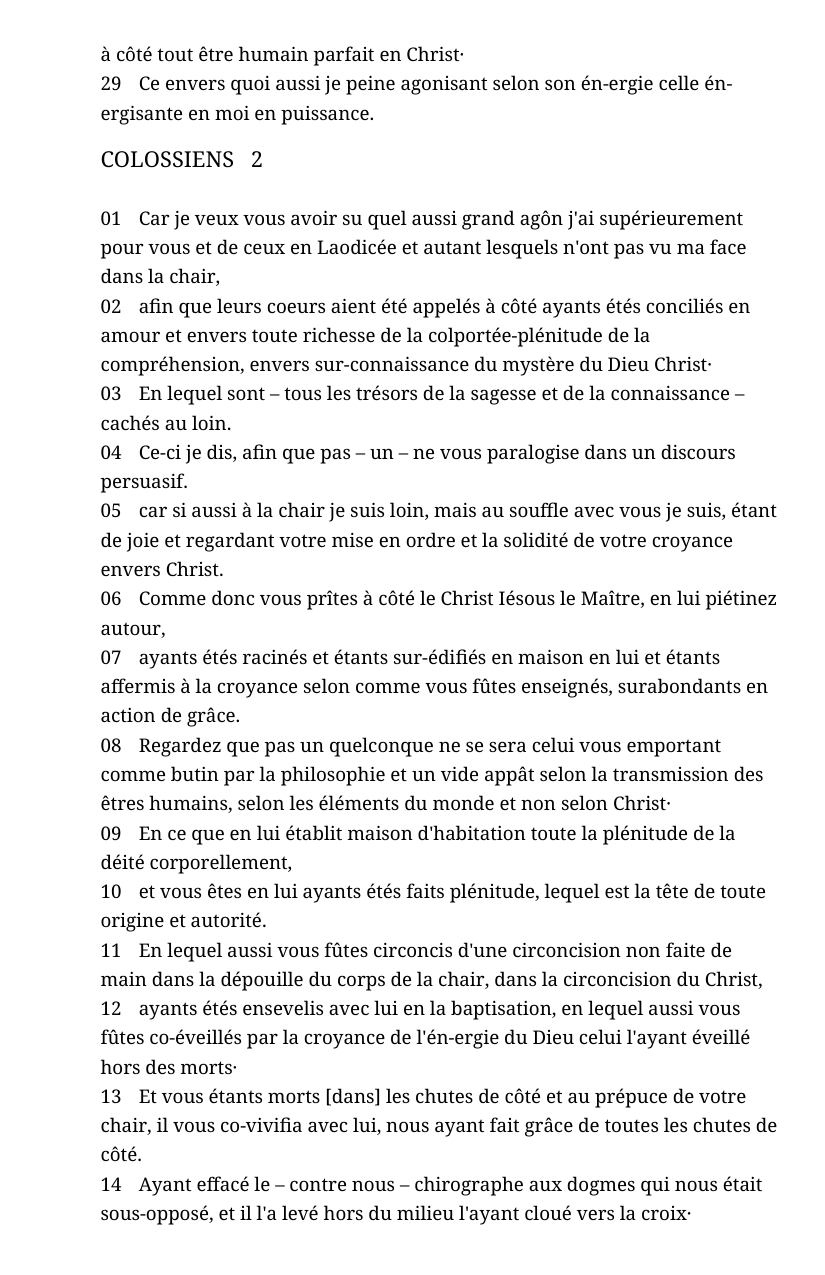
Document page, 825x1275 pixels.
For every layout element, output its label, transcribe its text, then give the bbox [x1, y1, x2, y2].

text à côté tout être humain parfait en Christ· 29 Ce envers quoi aussi je peine agonisant selon son én-ergie celle én-ergisante en moi en puissance. [100, 41, 784, 125]
text COLOSSIENS 2 [100, 144, 784, 173]
text 01 Car je veux vous avoir su quel aussi grand agôn j'ai supérieurement pour vous et de ceux en Laodicée et autant lesquels n'ont pas vu ma face dans la chair, 02 afin que leurs coeurs aient été appelés à côté ayants étés conciliés en amour et envers toute richesse de la colportée-plénitude de la compréhension, envers sur-connaissance du mystère du Dieu Christ· 03 En lequel sont – tous les trésors de la sagesse et de la connaissance – cachés au loin. 04 Ce-ci je dis, afin que pas – un – ne vous paralogise dans un discours persuasif. 05 car si aussi à la chair je suis loin, mais au souffle avec vous je suis, étant de joie et regardant votre mise en ordre et la solidité de votre croyance envers Christ. 06 Comme donc vous prîtes à côté le Christ Iésous le Maître, en lui piétinez autour, 07 ayants étés racinés et étants sur-édifiés en maison en lui et étants affermis à la croyance selon comme vous fûtes enseignés, surabondants en action de grâce. 08 Regardez que pas un quelconque ne se sera celui vous emportant comme butin par la philosophie et un vide appât selon la transmission des êtres humains, selon les éléments du monde et non selon Christ· 09 En ce que en lui établit maison d'habitation toute la plénitude de la déité corporellement, 10 et vous êtes en lui ayants étés faits plénitude, lequel est la tête de toute origine et autorité. 11 En lequel aussi vous fûtes circoncis d'une circoncision non faite de main dans la dépouille du corps de la chair, dans la circoncision du Christ, 12 ayants étés ensevelis avec lui en la baptisation, en lequel aussi vous fûtes co-éveillés par la croyance de l'én-ergie du Dieu celui l'ayant éveillé hors des morts· 13 Et vous étants morts [dans] les chutes de côté et au prépuce de votre chair, il vous co-vivifia avec lui, nous ayant fait grâce de toutes les chutes de côté. 14 Ayant effacé le – contre nous – chirographe aux dogmes qui nous était sous-opposé, et il l'a levé hors du milieu l'ayant cloué vers la croix· [100, 178, 784, 1226]
